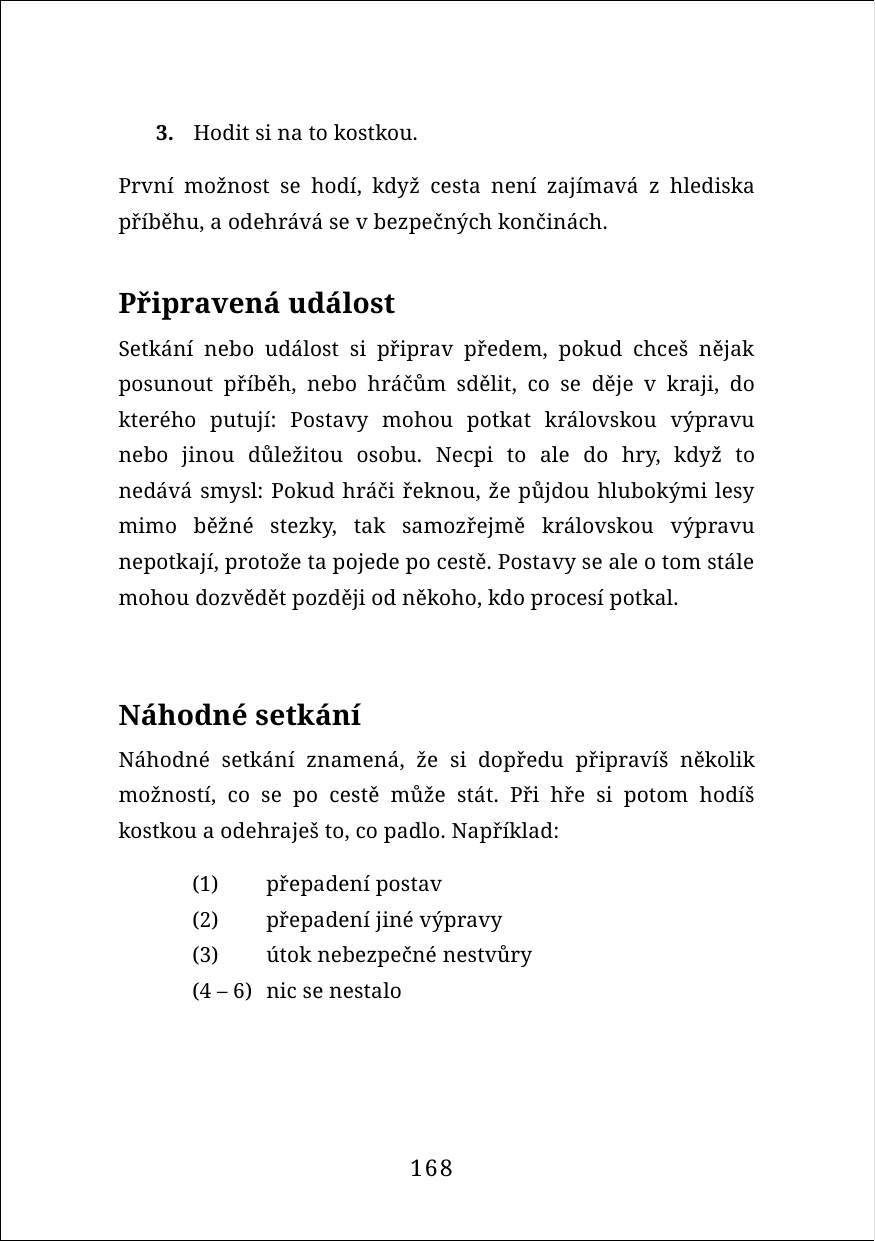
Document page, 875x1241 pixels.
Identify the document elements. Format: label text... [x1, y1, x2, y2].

text Náhodné setkání znamená, že si dopředu připravíš několik možností, co se po cestě může stát. Při hře si potom hodíš kostkou a odehraješ to, co padlo. Například: [118, 745, 756, 844]
text Setkání nebo událost si připrav předem, pokud chceš nějak posunout příběh, nebo hráčům sdělit, co se děje v kraji, do kterého putují: Postavy mohou potkat královskou výpravu nebo jinou důležitou osobu. Necpi to ale do hry, když to nedává smysl: Pokud hráči řeknou, že půjdou hlubokými lesy mimo běžné stezky, tak samozřejmě královskou výpravu nepotkají, protože ta pojede po cestě. Postavy se ale o tom stále mohou dozvědět později od někoho, kdo procesí potkal. [118, 334, 756, 647]
list Hodit si na to kostkou. [156, 118, 756, 147]
text (1) přepadení postav (2) přepadení jiné výpravy (3) útok nebezpečné nestvůry (4 – 6) nic se nestalo [192, 869, 756, 1004]
subtitle Připravená událost [118, 284, 756, 322]
text První možnost se hodí, když cesta není zajímavá z hlediska příběhu, a odehrává se v bezpečných končinách. [118, 171, 756, 235]
subtitle Náhodné setkání [118, 695, 756, 733]
